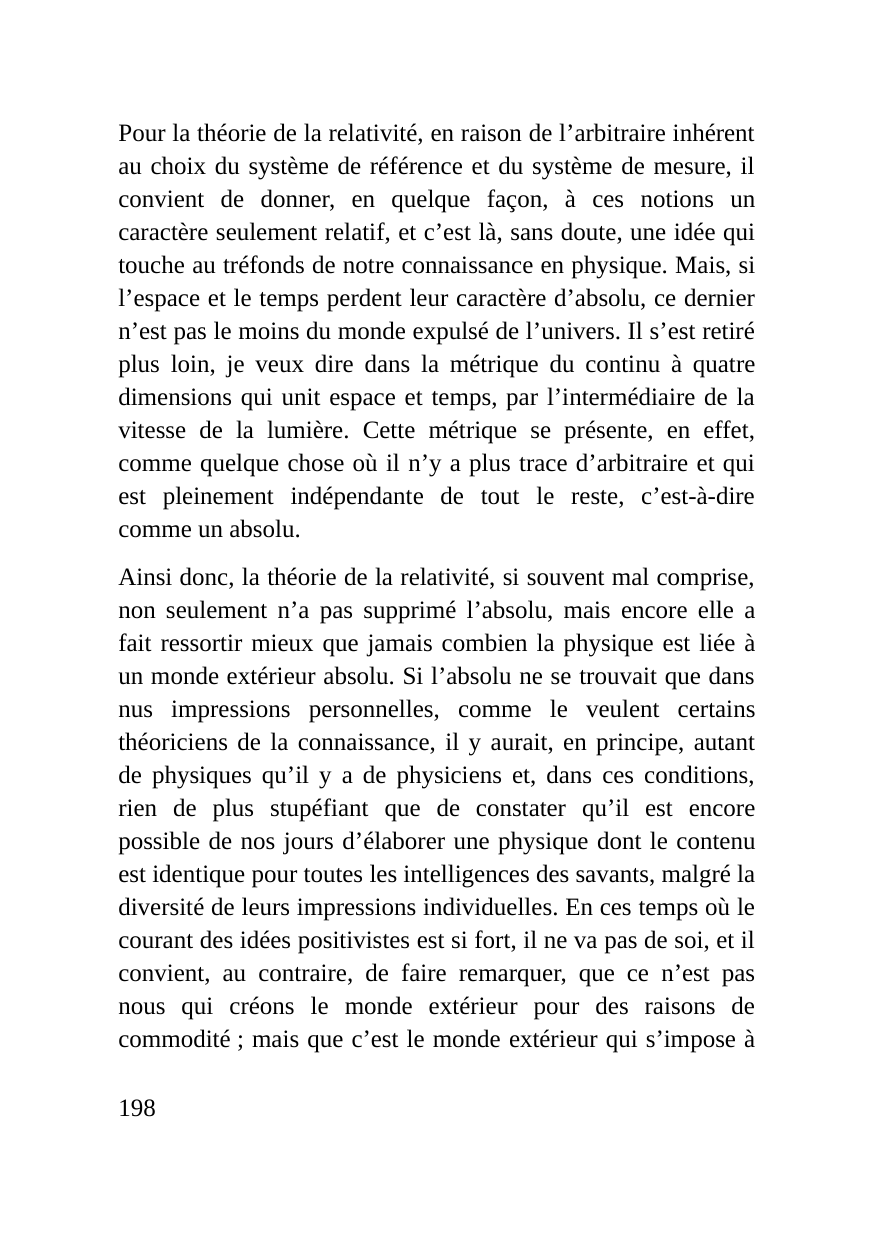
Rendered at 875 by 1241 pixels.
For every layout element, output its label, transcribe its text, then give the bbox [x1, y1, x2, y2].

text Ainsi donc, la théorie de la relativité, si souvent mal comprise, non seulement n’a pas supprimé l’absolu, mais encore elle a fait ressortir mieux que jamais combien la physique est liée à un monde extérieur absolu. Si l’absolu ne se trouvait que dans nus impressions personnelles, comme le veulent certains théoriciens de la connaissance, il y aurait, en principe, autant de physiques qu’il y a de physiciens et, dans ces conditions, rien de plus stupéfiant que de constater qu’il est encore possible de nos jours d’élaborer une physique dont le contenu est identique pour toutes les intelligences des savants, malgré la diversité de leurs impressions individuelles. En ces temps où le courant des idées positivistes est si fort, il ne va pas de soi, et il convient, au contraire, de faire remarquer, que ce n’est pas nous qui créons le monde extérieur pour des raisons de commodité ; mais que c’est le monde extérieur qui s’impose à [118, 562, 756, 1053]
text Pour la théorie de la relativité, en raison de l’arbitraire inhérent au choix du système de référence et du système de mesure, il convient de donner, en quelque façon, à ces notions un caractère seulement relatif, et c’est là, sans doute, une idée qui touche au tréfonds de notre connaissance en physique. Mais, si l’espace et le temps perdent leur caractère d’absolu, ce dernier n’est pas le moins du monde expulsé de l’univers. Il s’est retiré plus loin, je veux dire dans la métrique du continu à quatre dimensions qui unit espace et temps, par l’intermédiaire de la vitesse de la lumière. Cette métrique se présente, en effet, comme quelque chose où il n’y a plus trace d’arbitraire et qui est pleinement indépendante de tout le reste, c’est-à-dire comme un absolu. [118, 118, 756, 543]
